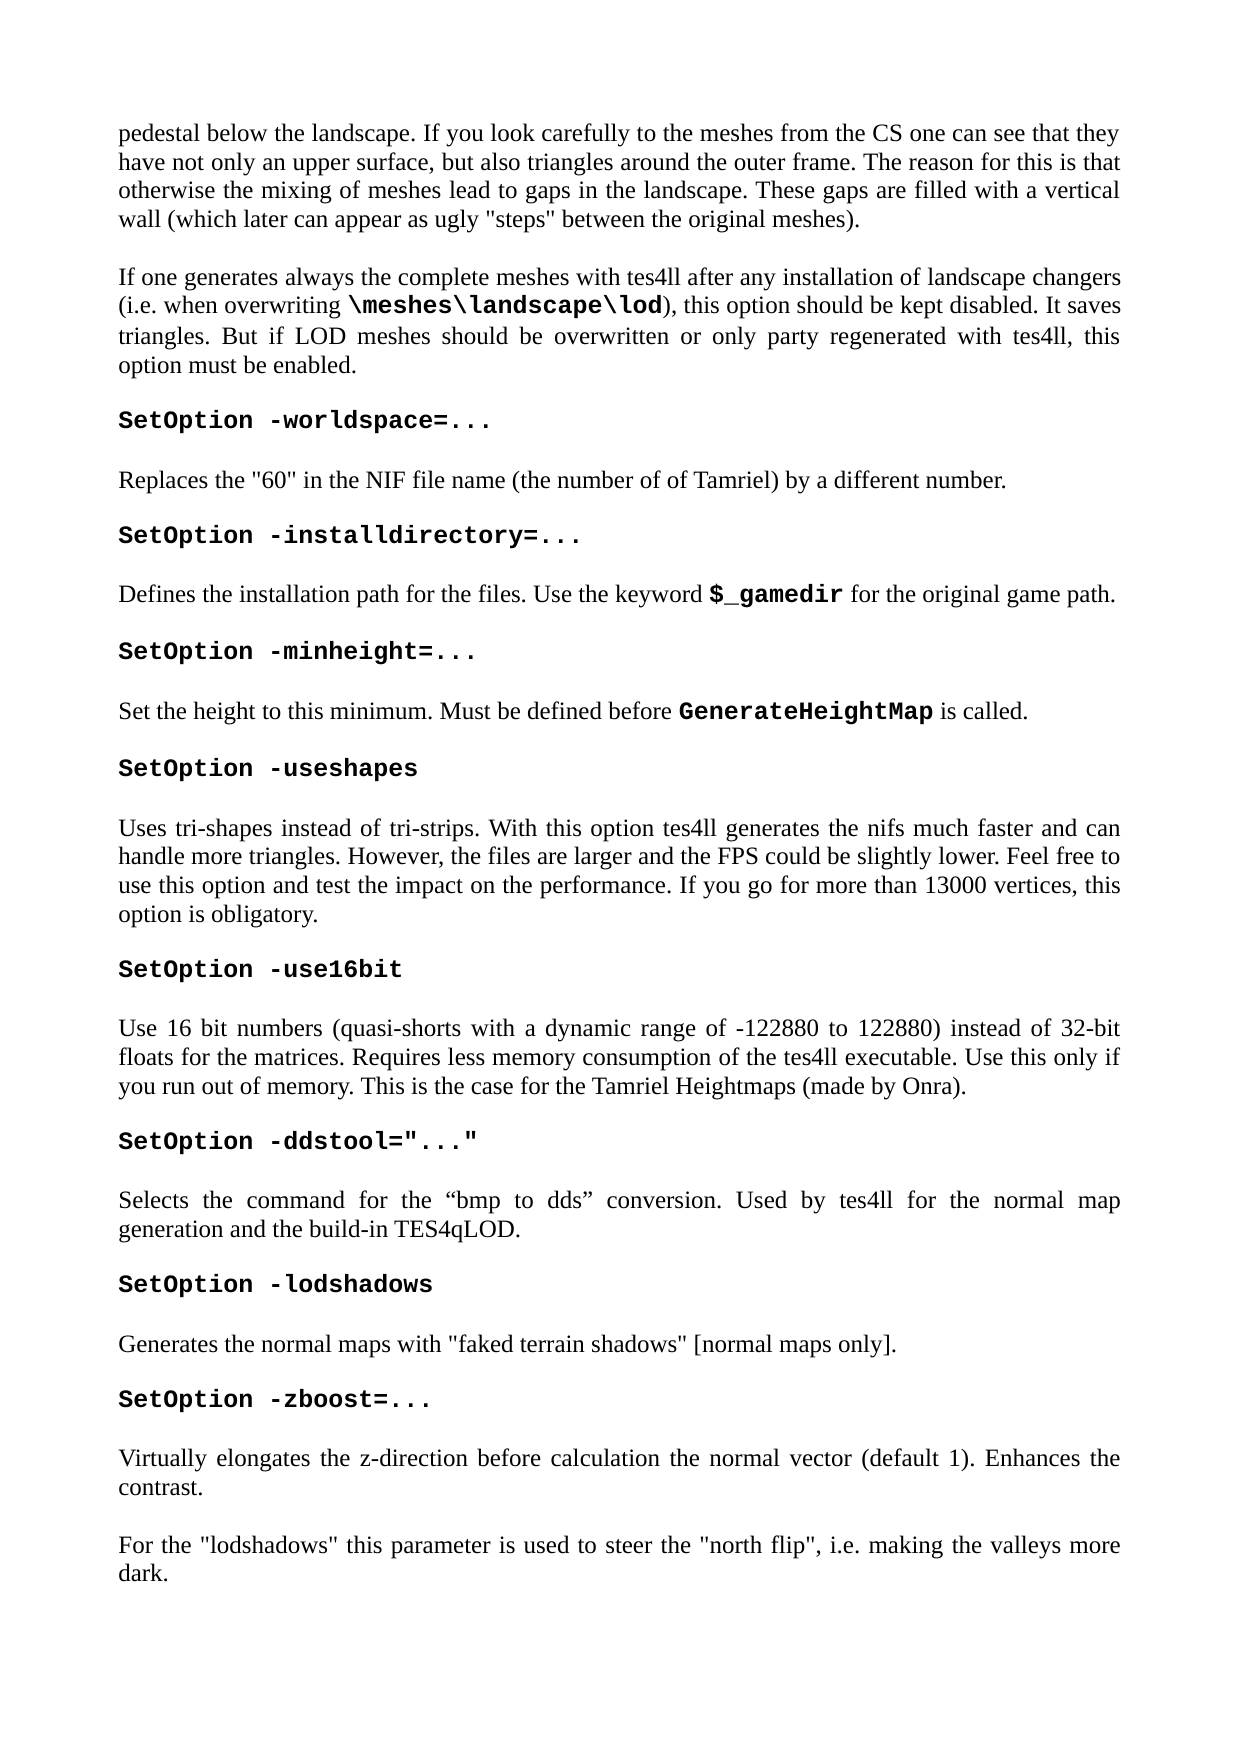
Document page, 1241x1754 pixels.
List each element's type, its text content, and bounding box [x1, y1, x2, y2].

text pedestal below the landscape. If you look carefully to the meshes from the CS one can see that they have not only an upper surface, but also triangles around the outer frame. The reason for this is that otherwise the mixing of meshes lead to gaps in the landscape. These gaps are filled with a vertical wall (which later can appear as ugly "steps" between the original meshes). [118, 118, 1122, 233]
text Uses tri-shapes instead of tri-strips. With this option tes4ll generates the nifs much faster and can handle more triangles. However, the files are larger and the FPS could be slightly lower. Feel free to use this option and test the impact on the performance. If you go for more than 13000 vertices, this option is obligatory. [118, 813, 1122, 928]
text SetOption -minheight=... [118, 639, 1122, 667]
text SetOption -worldspace=... [118, 408, 1122, 436]
text Defines the installation path for the files. Use the keyword $_gamedir for the original game path. [118, 579, 1122, 610]
text For the "lodshadows" this parameter is used to steer the "north flip", i.e. making the valleys more dark. [118, 1530, 1122, 1587]
text If one generates always the complete meshes with tes4ll after any installation of landscape changers (i.e. when overwriting \meshes\landscape\lod), this option should be kept disabled. It saves triangles. But if LOD meshes should be overwritten or only party regenerated with tes4ll, this option must be enabled. [118, 262, 1122, 379]
text Set the height to this minimum. Must be defined before GenerateHeightMap is called. [118, 696, 1122, 727]
text SetOption -lodshadows [118, 1272, 1122, 1300]
text SetOption -zboost=... [118, 1386, 1122, 1415]
text SetOption -use16bit [118, 956, 1122, 985]
text Generates the normal maps with "faked terrain shadows" [normal maps only]. [118, 1329, 1122, 1358]
text SetOption -ddstool="..." [118, 1128, 1122, 1157]
text Virtually elongates the z-direction before calculation the normal vector (default 1). Enhances the contrast. [118, 1443, 1122, 1501]
text SetOption -useshapes [118, 756, 1122, 784]
text Replaces the "60" in the NIF file name (the number of of Tamriel) by a different number. [118, 465, 1122, 493]
text Selects the command for the “bmp to dds” conversion. Used by tes4ll for the normal map generation and the build-in TES4qLOD. [118, 1186, 1122, 1243]
text SetOption -installdirectory=... [118, 522, 1122, 551]
text Use 16 bit numbers (quasi-shorts with a dynamic range of -122880 to 122880) instead of 32-bit floats for the matrices. Requires less memory consumption of the tes4ll executable. Use this only if you run out of memory. This is the case for the Tamriel Heightmaps (made by Onra). [118, 1013, 1122, 1100]
